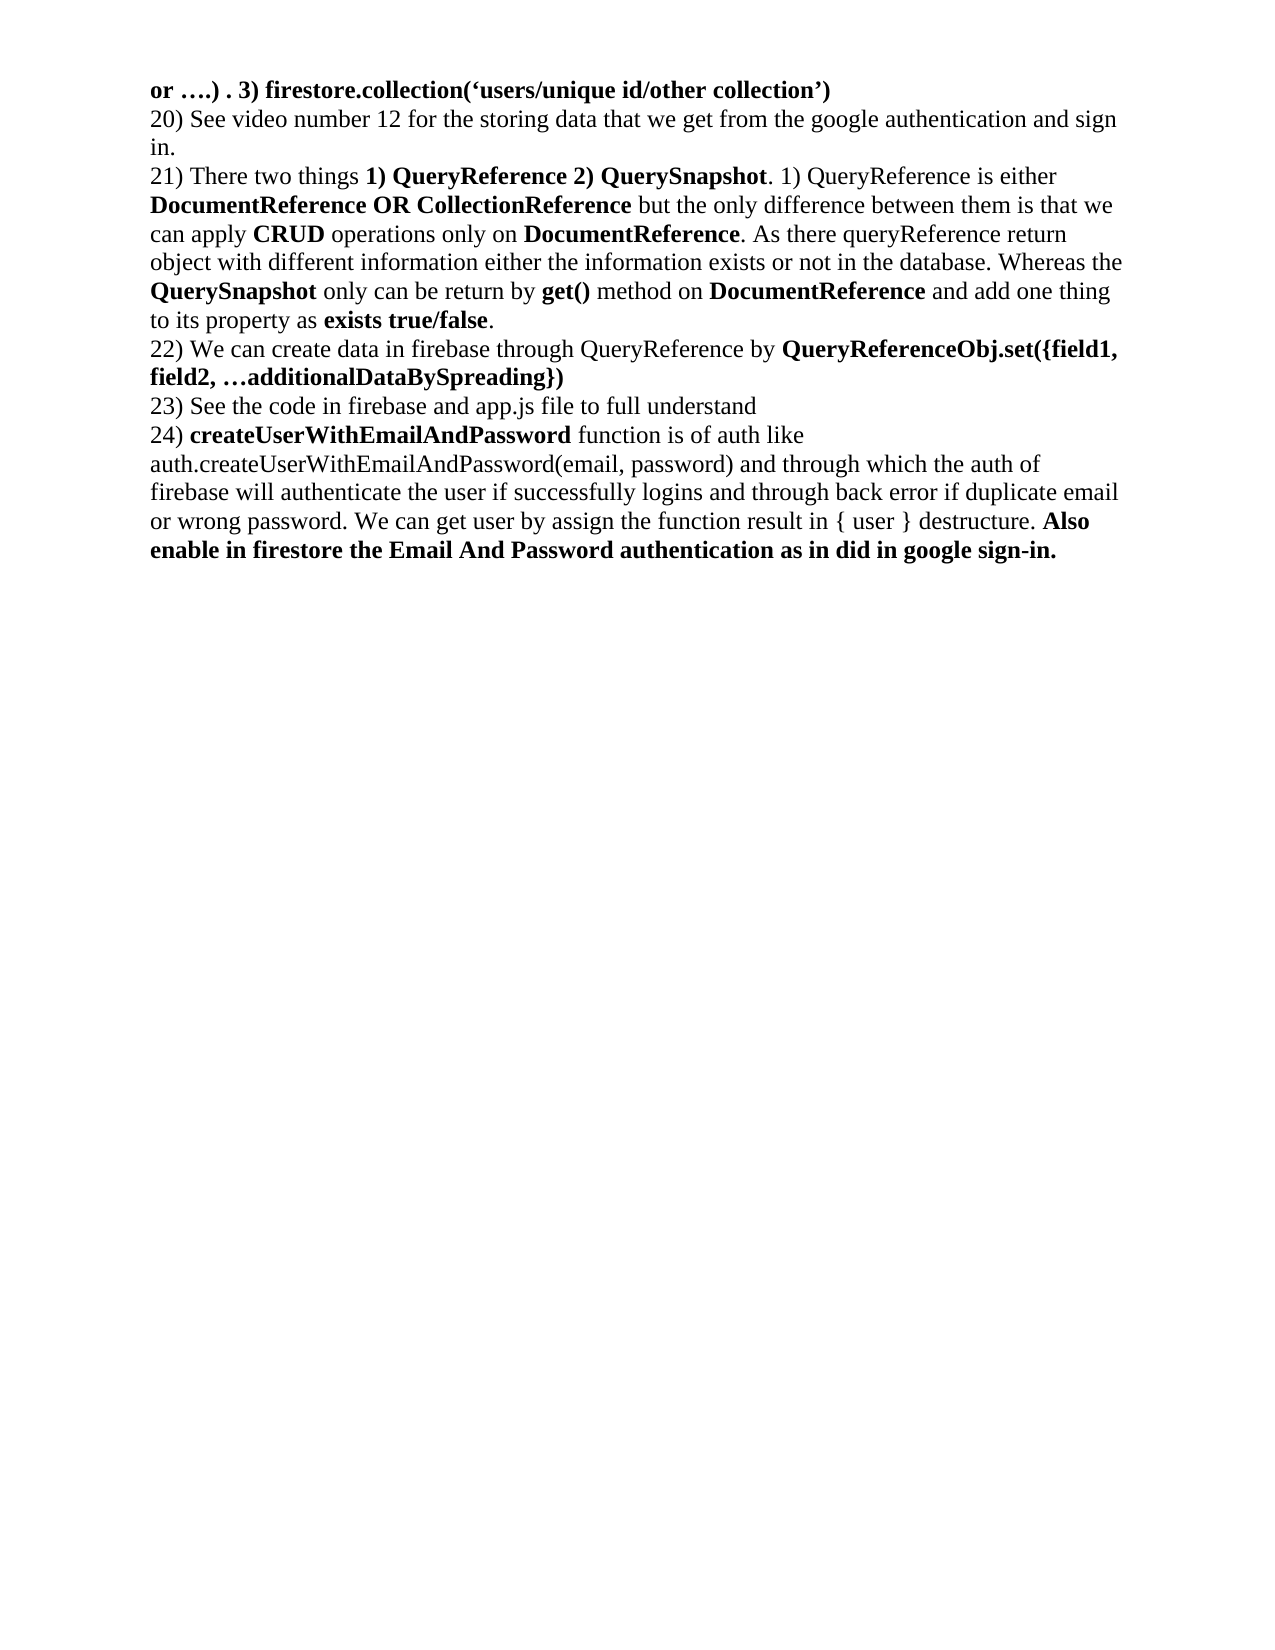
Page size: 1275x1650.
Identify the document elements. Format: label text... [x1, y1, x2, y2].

text 23) See the code in firebase and app.js file to full understand [150, 391, 1125, 420]
text 21) There two things 1) QueryReference 2) QuerySnapshot. 1) QueryReference is either DocumentReference OR CollectionReference but the only difference between them is that we can apply CRUD operations only on DocumentReference. As there queryReference return object with different information either the information exists or not in the database. Whereas the QuerySnapshot only can be return by get() method on DocumentReference and add one thing to its property as exists true/false. [150, 161, 1125, 334]
text 24) createUserWithEmailAndPassword function is of auth like auth.createUserWithEmailAndPassword(email, password) and through which the auth of firebase will authenticate the user if successfully logins and through back error if duplicate email or wrong password. We can get user by assign the function result in { user } destructure. Also enable in firestore the Email And Password authentication as in did in google sign-in. [150, 420, 1125, 564]
text 22) We can create data in firebase through QueryReference by QueryReferenceObj.set({field1, field2, …additionalDataBySpreading}) [150, 334, 1125, 391]
text or ….) . 3) firestore.collection(‘users/unique id/other collection’) [150, 75, 1125, 104]
text 20) See video number 12 for the storing data that we get from the google authentication and sign in. [150, 104, 1125, 161]
